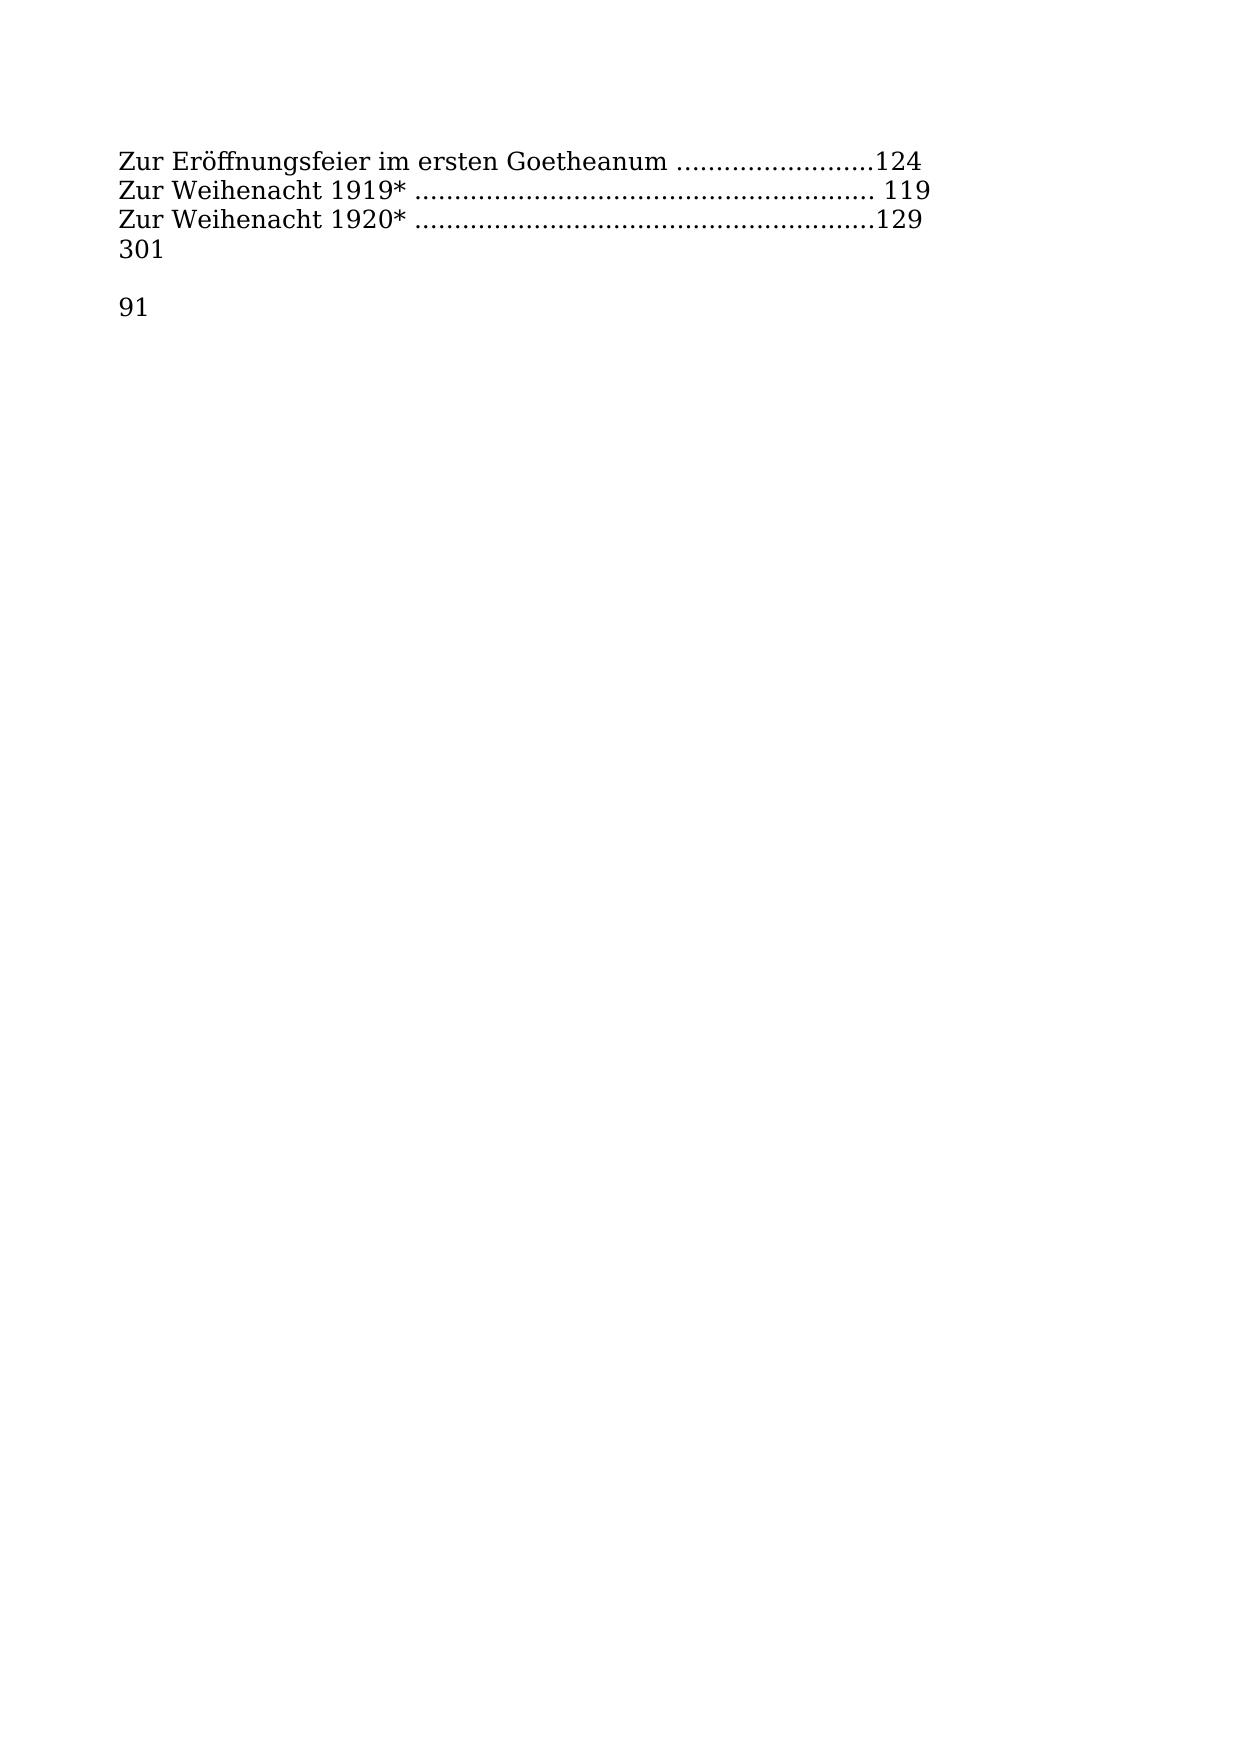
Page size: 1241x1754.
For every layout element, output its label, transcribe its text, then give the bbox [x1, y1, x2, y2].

text 301 [118, 235, 1122, 264]
text Zur Weihenacht 1920* ..........................................................129 [118, 206, 1122, 235]
text 91 [118, 293, 1122, 322]
text Zur Eröffnungsfeier im ersten Goetheanum .........................124 [118, 147, 1122, 176]
text Zur Weihenacht 1919* .......................................................... 119 [118, 176, 1122, 206]
